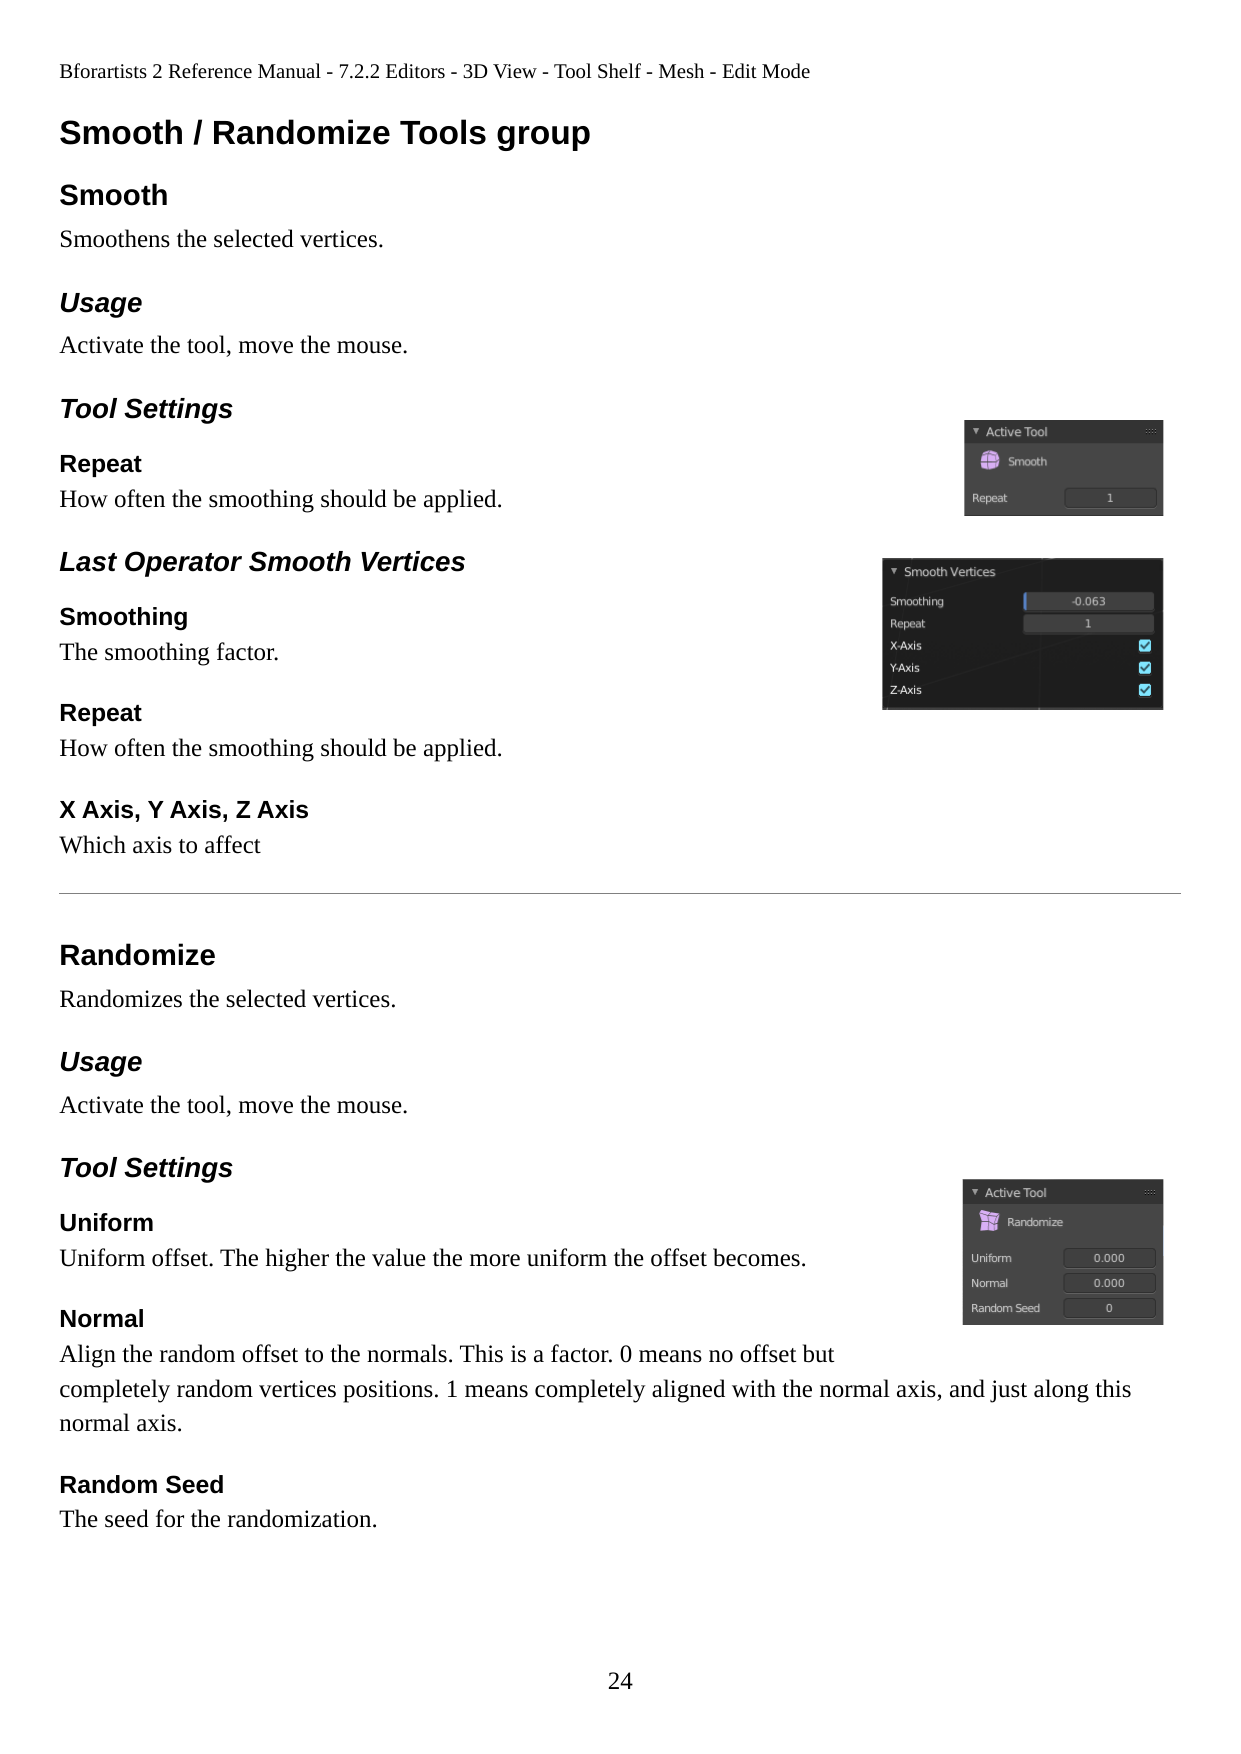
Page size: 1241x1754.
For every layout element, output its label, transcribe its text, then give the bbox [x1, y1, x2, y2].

text Activate the tool, move the mouse. [59, 331, 1181, 359]
text Activate the tool, move the mouse. [59, 1090, 1181, 1118]
picture [962, 1179, 1164, 1325]
subtitle [1164, 1208, 1181, 1237]
subtitle Uniform [59, 1208, 962, 1237]
text How often the smoothing should be applied. [59, 733, 1181, 762]
text [1164, 637, 1181, 666]
subtitle Smooth / Randomize Tools group [59, 113, 1181, 151]
picture [882, 558, 1164, 710]
text Align the random offset to the normals. This is a factor. 0 means no offset but completely random vertices positions. 1 means completely aligned with the normal axis, and just along this normal axis. [59, 1339, 1181, 1437]
subtitle Usage [59, 286, 1181, 318]
subtitle Tool Settings [59, 1151, 1181, 1183]
subtitle Normal [59, 1304, 1181, 1333]
text The seed for the randomization. [59, 1504, 1181, 1533]
text Randomizes the selected vertices. [59, 984, 1181, 1012]
subtitle Repeat [59, 449, 964, 477]
subtitle Repeat [59, 698, 1181, 727]
text How often the smoothing should be applied. [59, 484, 964, 512]
text Which axis to affect [59, 830, 1181, 858]
picture [964, 420, 1164, 516]
subtitle Tool Settings [59, 392, 1181, 424]
subtitle Random Seed [59, 1470, 1181, 1498]
text Smoothens the selected vertices. [59, 224, 1181, 253]
subtitle Smooth [59, 178, 1181, 212]
text The smoothing factor. [59, 637, 882, 666]
subtitle Smoothing [59, 602, 882, 631]
subtitle [1164, 449, 1181, 477]
subtitle Last Operator Smooth Vertices [59, 545, 1181, 577]
text Uniform offset. The higher the value the more uniform the offset becomes. [59, 1243, 962, 1272]
subtitle [1164, 602, 1181, 631]
subtitle Randomize [59, 937, 1181, 971]
subtitle X Axis, Y Axis, Z Axis [59, 795, 1181, 823]
subtitle Usage [59, 1045, 1181, 1077]
